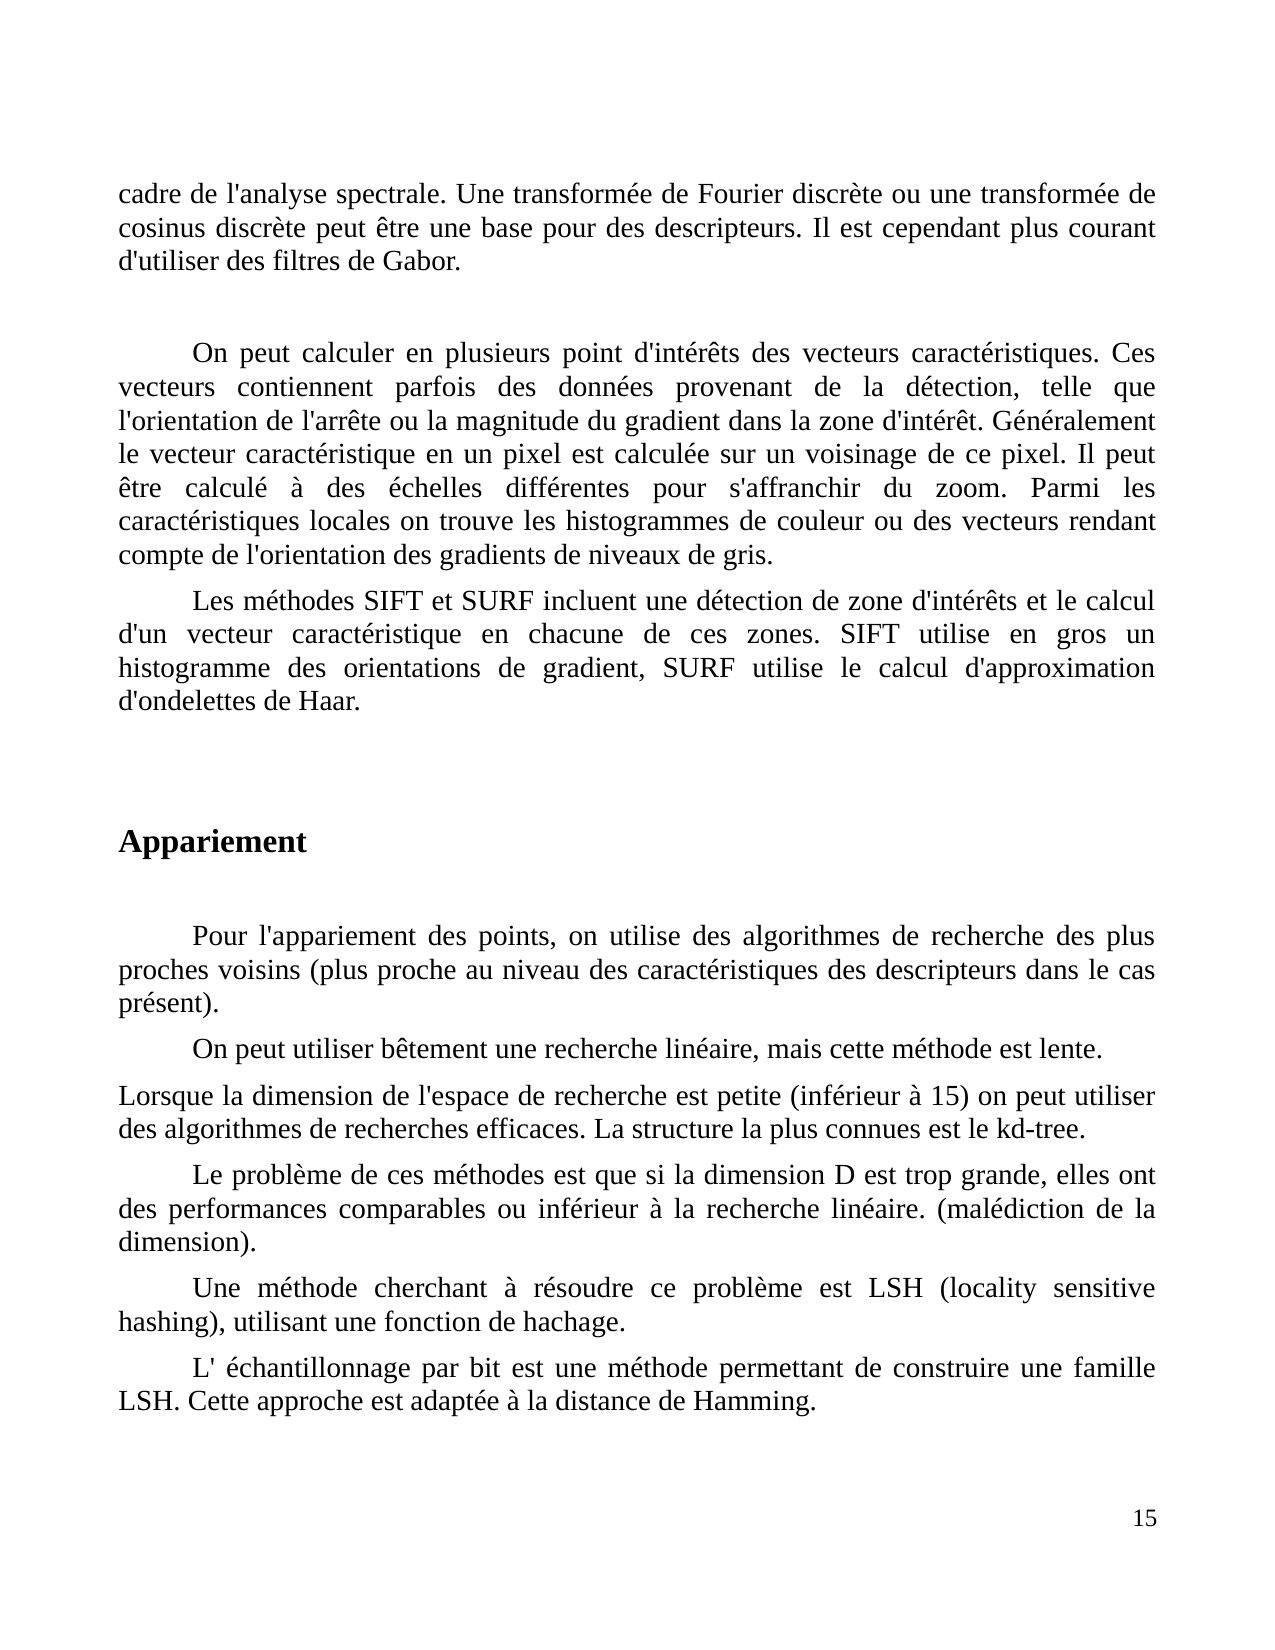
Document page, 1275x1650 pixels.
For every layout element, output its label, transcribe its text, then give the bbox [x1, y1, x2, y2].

text Pour l'appariement des points, on utilise des algorithmes de recherche des plus proches voisins (plus proche au niveau des caractéristiques des descripteurs dans le cas présent). [118, 918, 1157, 1019]
text Une méthode cherchant à résoudre ce problème est LSH (locality sensitive hashing), utilisant une fonction de hachage. [118, 1270, 1157, 1337]
text Le problème de ces méthodes est que si la dimension D est trop grande, elles ont des performances comparables ou inférieur à la recherche linéaire. (malédiction de la dimension). [118, 1157, 1157, 1258]
text Les méthodes SIFT et SURF incluent une détection de zone d'intérêts et le calcul d'un vecteur caractéristique en chacune de ces zones. SIFT utilise en gros un histogramme des orientations de gradient, SURF utilise le calcul d'approximation d'ondelettes de Haar. [118, 583, 1157, 717]
text On peut calculer en plusieurs point d'intérêts des vecteurs caractéristiques. Ces vecteurs contiennent parfois des données provenant de la détection, telle que l'orientation de l'arrête ou la magnitude du gradient dans la zone d'intérêt. Généralement le vecteur caractéristique en un pixel est calculée sur un voisinage de ce pixel. Il peut être calculé à des échelles différentes pour s'affranchir du zoom. Parmi les caractéristiques locales on trouve les histogrammes de couleur ou des vecteurs rendant compte de l'orientation des gradients de niveaux de gris. [118, 336, 1157, 570]
text L' échantillonnage par bit est une méthode permettant de construire une famille LSH. Cette approche est adaptée à la distance de Hamming. [118, 1350, 1157, 1417]
text cadre de l'analyse spectrale. Une transformée de Fourier discrète ou une transformée de cosinus discrète peut être une base pour des descripteurs. Il est cependant plus courant d'utiliser des filtres de Gabor. [118, 176, 1157, 277]
text Appariement [118, 822, 1157, 860]
text On peut utiliser bêtement une recherche linéaire, mais cette méthode est lente. [118, 1032, 1157, 1065]
text Lorsque la dimension de l'espace de recherche est petite (inférieur à 15) on peut utiliser des algorithmes de recherches efficaces. La structure la plus connues est le kd-tree. [118, 1078, 1157, 1145]
